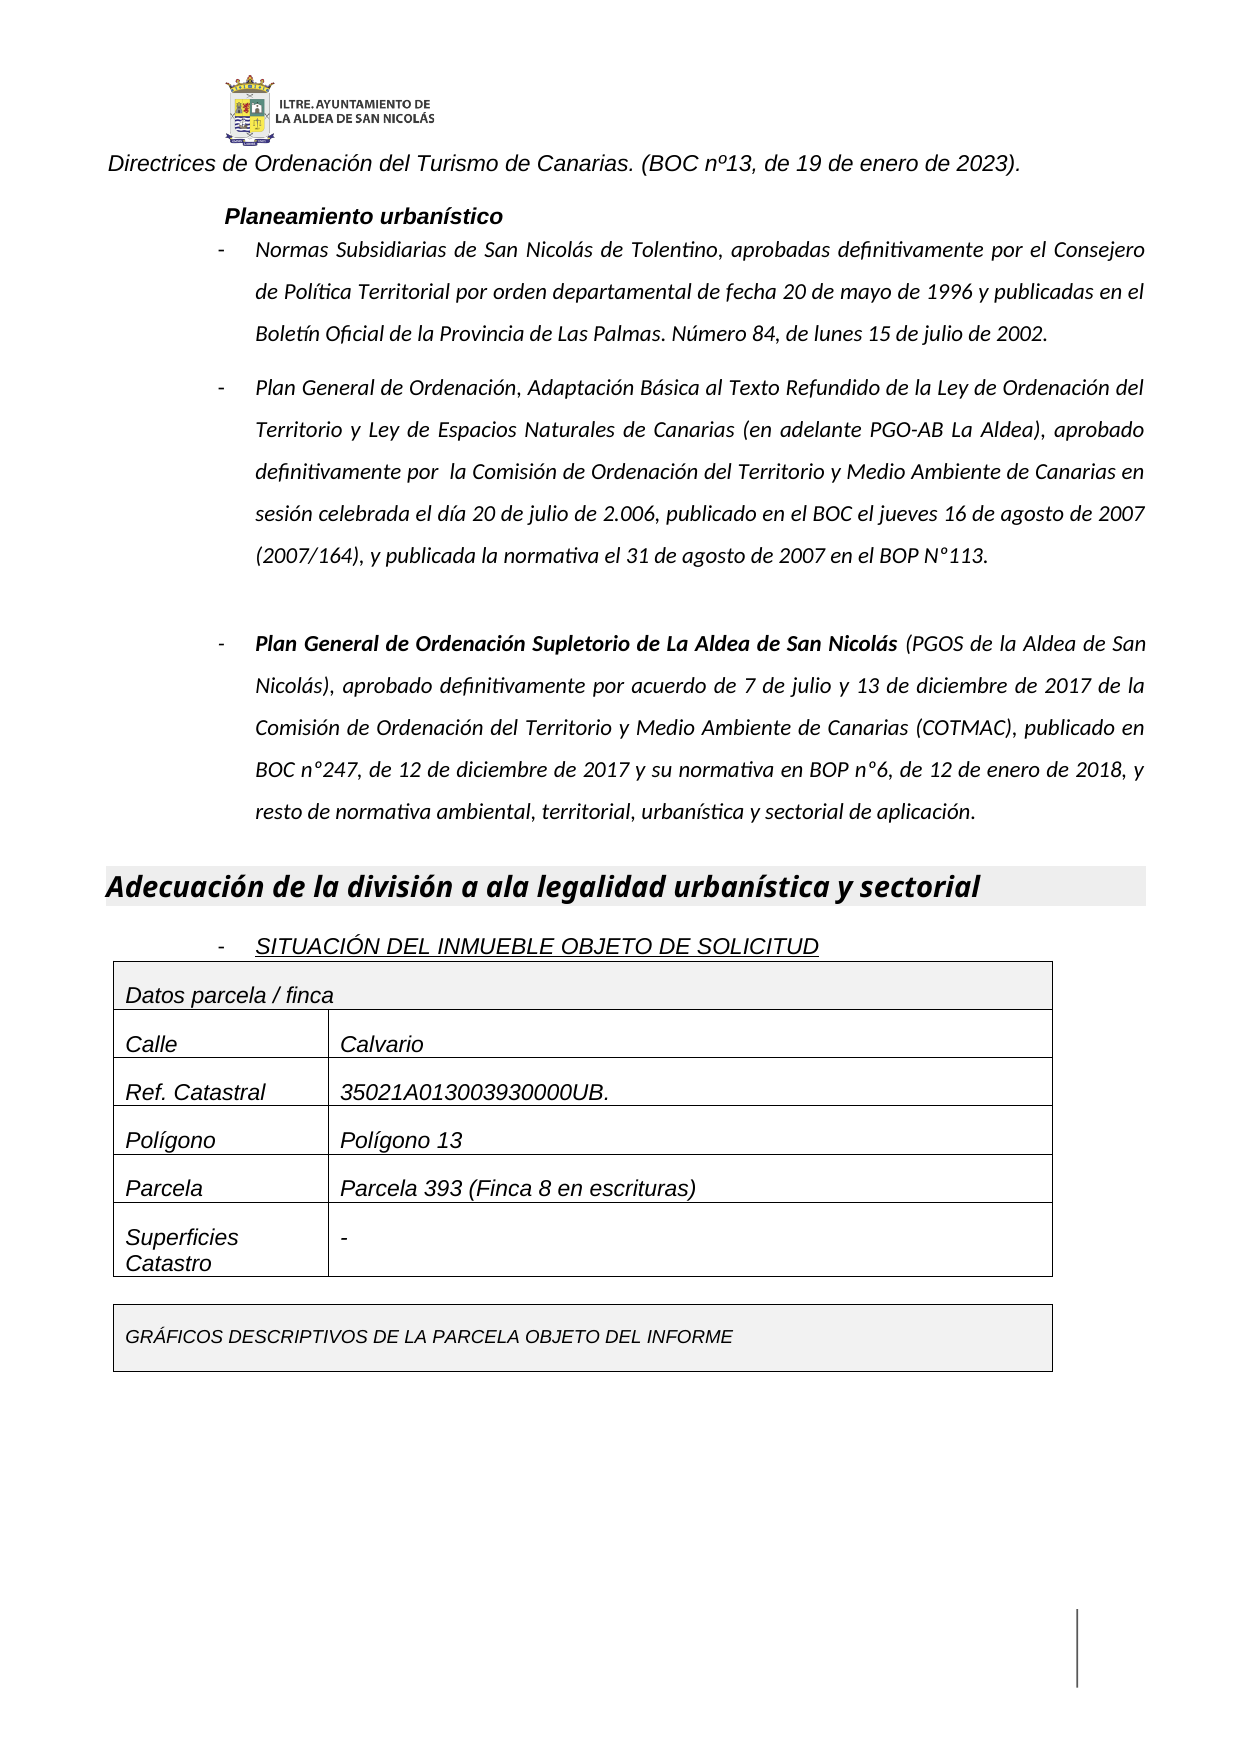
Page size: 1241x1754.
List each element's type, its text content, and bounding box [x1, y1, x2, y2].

picture [225, 75, 435, 146]
list Plan General de Ordenación Supletorio de La Aldea de San Nicolás (PGOS de la Aldea de San Nicolás), aprobado definitivamente por acuerdo de 7 de julio y 13 de diciembre de 2017 de la Comisión de Ordenación del Territorio y Medio Ambiente de Canarias (COTMAC), publicado en BOC nº247, de 12 de diciembre de 2017 y su normativa en BOP nº6, de 12 de enero de 2018, y resto de normativa ambiental, territorial, urbanística y sectorial de aplicación. [218, 629, 1146, 825]
subtitle Adecuación de la división a ala legalidad urbanística y sectorial [106, 866, 1146, 906]
table_cell Parcela 393 (Finca 8 en escrituras) [329, 1155, 1052, 1202]
table_cell Parcela [114, 1155, 328, 1202]
text Planeamiento urbanístico [108, 203, 1146, 229]
table_cell - [329, 1203, 1052, 1276]
table_cell Calle [114, 1010, 328, 1057]
table_cell Ref. Catastral [114, 1058, 328, 1105]
table_cell Polígono 13 [329, 1106, 1052, 1153]
text Directrices de Ordenación del Turismo de Canarias. (BOC nº13, de 19 de enero de 2023). [108, 150, 1146, 176]
table_cell 35021A013003930000UB. [329, 1058, 1052, 1105]
table_cell Calvario [329, 1010, 1052, 1057]
table_cell Polígono [114, 1106, 328, 1153]
table_header Datos parcela / finca [114, 962, 1052, 1009]
list Normas Subsidiarias de San Nicolás de Tolentino, aprobadas definitivamente por el Consejero de Política Territorial por orden departamental de fecha 20 de mayo de 1996 y publicadas en el Boletín Oficial de la Provincia de Las Palmas. Número 84, de lunes 15 de julio de 2002. [218, 235, 1146, 347]
table_cell Superficies Catastro [114, 1203, 328, 1276]
table_header GRÁFICOS DESCRIPTIVOS DE LA PARCELA OBJETO DEL INFORME [114, 1305, 1052, 1371]
list SITUACIÓN DEL INMUEBLE OBJETO DE SOLICITUD [218, 932, 1146, 961]
list Plan General de Ordenación, Adaptación Básica al Texto Refundido de la Ley de Ordenación del Territorio y Ley de Espacios Naturales de Canarias (en adelante PGO-AB La Aldea), aprobado definitivamente por la Comisión de Ordenación del Territorio y Medio Ambiente de Canarias en sesión celebrada el día 20 de julio de 2.006, publicado en el BOC el jueves 16 de agosto de 2007 (2007/164), y publicada la normativa el 31 de agosto de 2007 en el BOP Nº113. [218, 373, 1146, 569]
